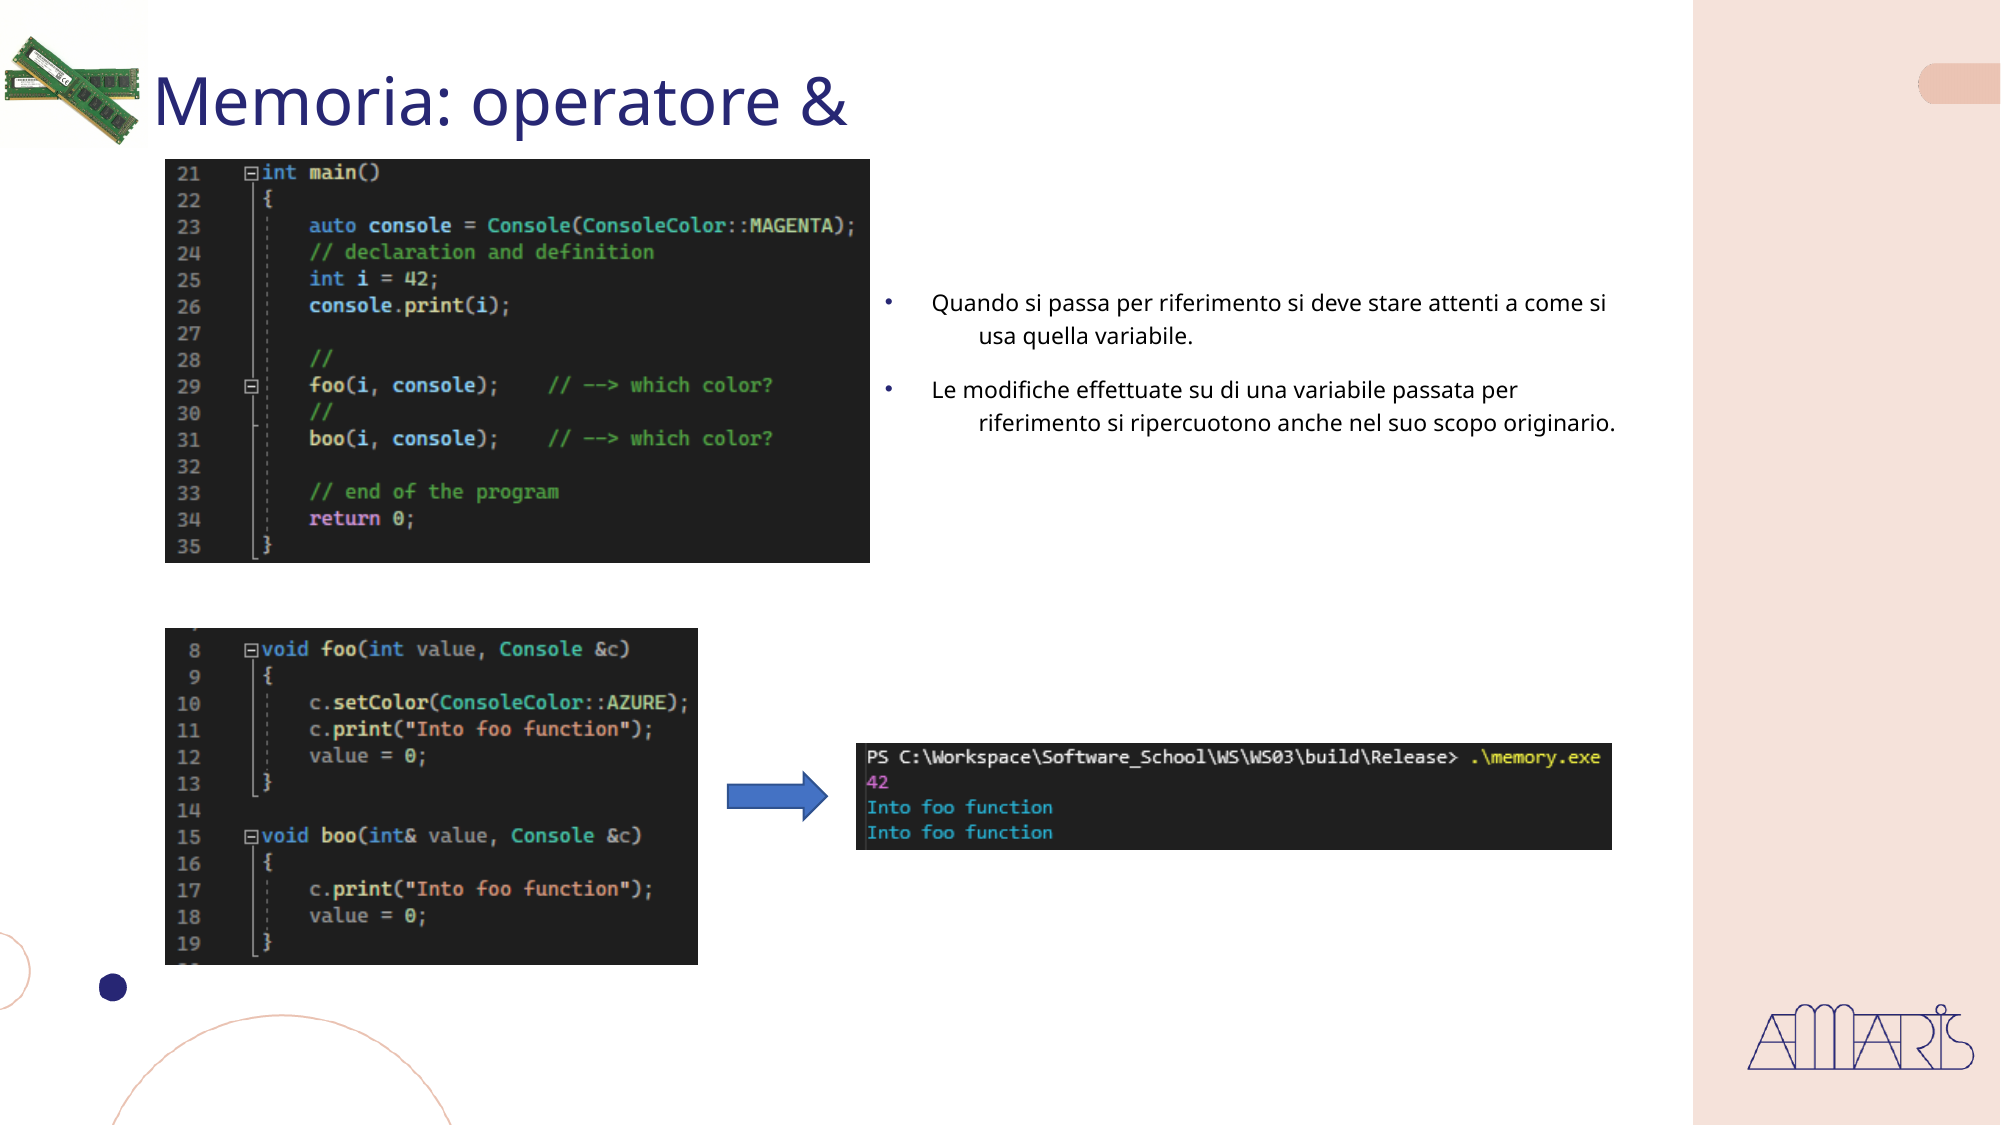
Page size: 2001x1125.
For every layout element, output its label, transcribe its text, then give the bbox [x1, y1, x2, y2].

picture [165, 628, 698, 965]
picture [856, 743, 1612, 850]
picture [165, 159, 870, 563]
picture [0, 0, 148, 148]
text_box [727, 772, 827, 820]
text_box Quando si passa per riferimento si deve stare attenti a come si usa quella variabile. Le modifiche effettuate su di una variabile passata per riferimento si ripercuotono anche nel suo scopo originario. [869, 275, 1634, 545]
title Memoria: operatore & [148, 59, 1577, 148]
